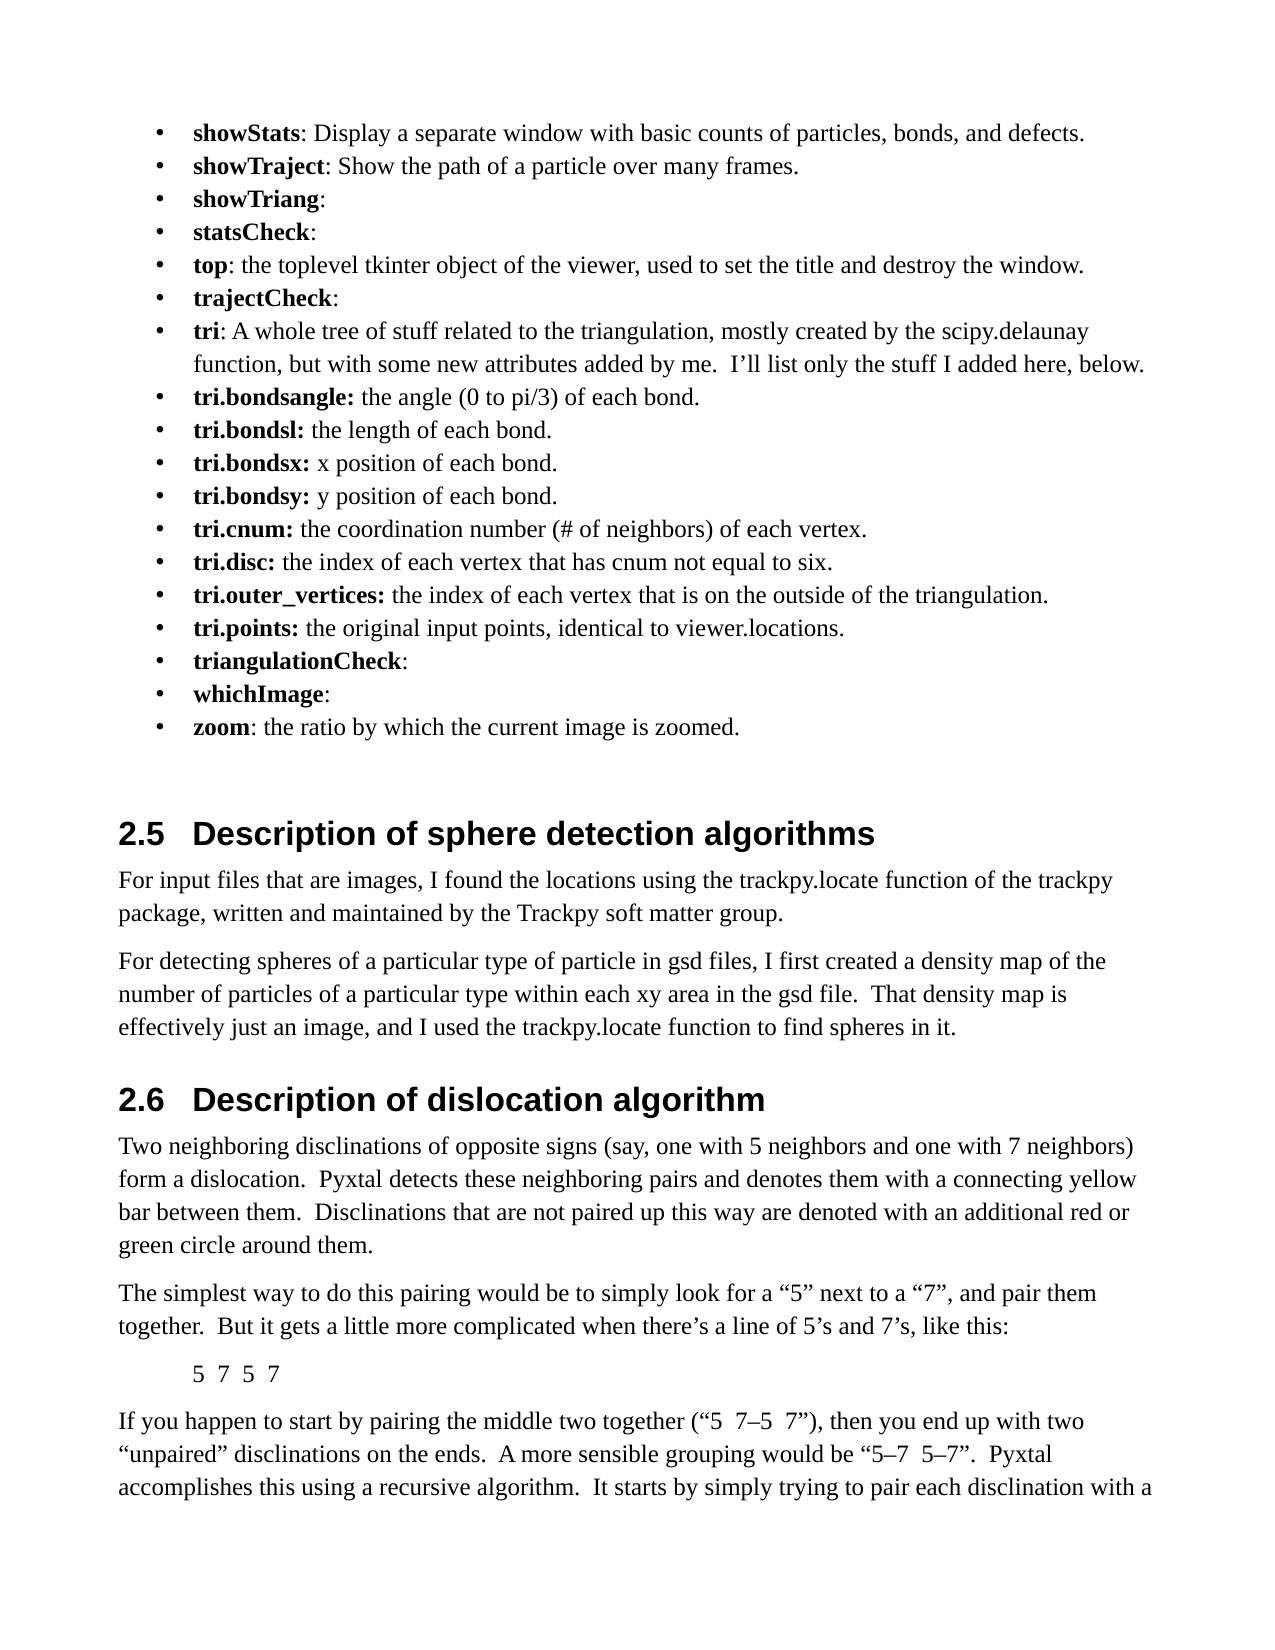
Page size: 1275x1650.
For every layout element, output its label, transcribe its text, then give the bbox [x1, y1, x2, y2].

list tri: A whole tree of stuff related to the triangulation, mostly created by the scipy.delaunay function, but with some new attributes added by me. I’ll list only the stuff I added here, below. [156, 316, 1157, 378]
list trajectCheck: [156, 283, 1157, 312]
list tri.outer_vertices: the index of each vertex that is on the outside of the triangulation. [156, 580, 1157, 609]
list top: the toplevel tkinter object of the viewer, used to set the title and destroy the window. [156, 250, 1157, 279]
list statsCheck: [156, 217, 1157, 246]
text For input files that are images, I found the locations using the trackpy.locate function of the trackpy package, written and maintained by the Trackpy soft matter group. [118, 865, 1157, 927]
text The simplest way to do this pairing would be to simply look for a “5” next to a “7”, and pair them together. But it gets a little more complicated when there’s a line of 5’s and 7’s, like this: [118, 1278, 1157, 1340]
text Two neighboring disclinations of opposite signs (say, one with 5 neighbors and one with 7 neighbors) form a dislocation. Pyxtal detects these neighboring pairs and denotes them with a connecting yellow bar between them. Disclinations that are not paired up this way are denoted with an additional red or green circle around them. [118, 1131, 1157, 1259]
subtitle Description of sphere detection algorithms [118, 814, 1157, 853]
list tri.bondsl: the length of each bond. [156, 415, 1157, 444]
list tri.bondsy: y position of each bond. [156, 481, 1157, 510]
list zoom: the ratio by which the current image is zoomed. [156, 712, 1157, 741]
list tri.bondsangle: the angle (0 to pi/3) of each bond. [156, 382, 1157, 411]
list tri.cnum: the coordination number (# of neighbors) of each vertex. [156, 514, 1157, 543]
list showTriang: [156, 184, 1157, 213]
list tri.disc: the index of each vertex that has cnum not equal to six. [156, 547, 1157, 576]
list showTraject: Show the path of a particle over many frames. [156, 151, 1157, 180]
text 5 7 5 7 [118, 1359, 1157, 1387]
text For detecting spheres of a particular type of particle in gsd files, I first created a density map of the number of particles of a particular type within each xy area in the gsd file. That density map is effectively just an image, and I used the trackpy.locate function to find spheres in it. [118, 946, 1157, 1041]
subtitle Description of dislocation algorithm [118, 1080, 1157, 1119]
list tri.points: the original input points, identical to viewer.locations. [156, 613, 1157, 642]
list tri.bondsx: x position of each bond. [156, 448, 1157, 477]
list whichImage: [156, 679, 1157, 708]
text If you happen to start by pairing the middle two together (“5 7–5 7”), then you end up with two “unpaired” disclinations on the ends. A more sensible grouping would be “5–7 5–7”. Pyxtal accomplishes this using a recursive algorithm. It starts by simply trying to pair each disclination with a [118, 1406, 1157, 1501]
list showStats: Display a separate window with basic counts of particles, bonds, and defects. [156, 118, 1157, 147]
list triangulationCheck: [156, 646, 1157, 675]
